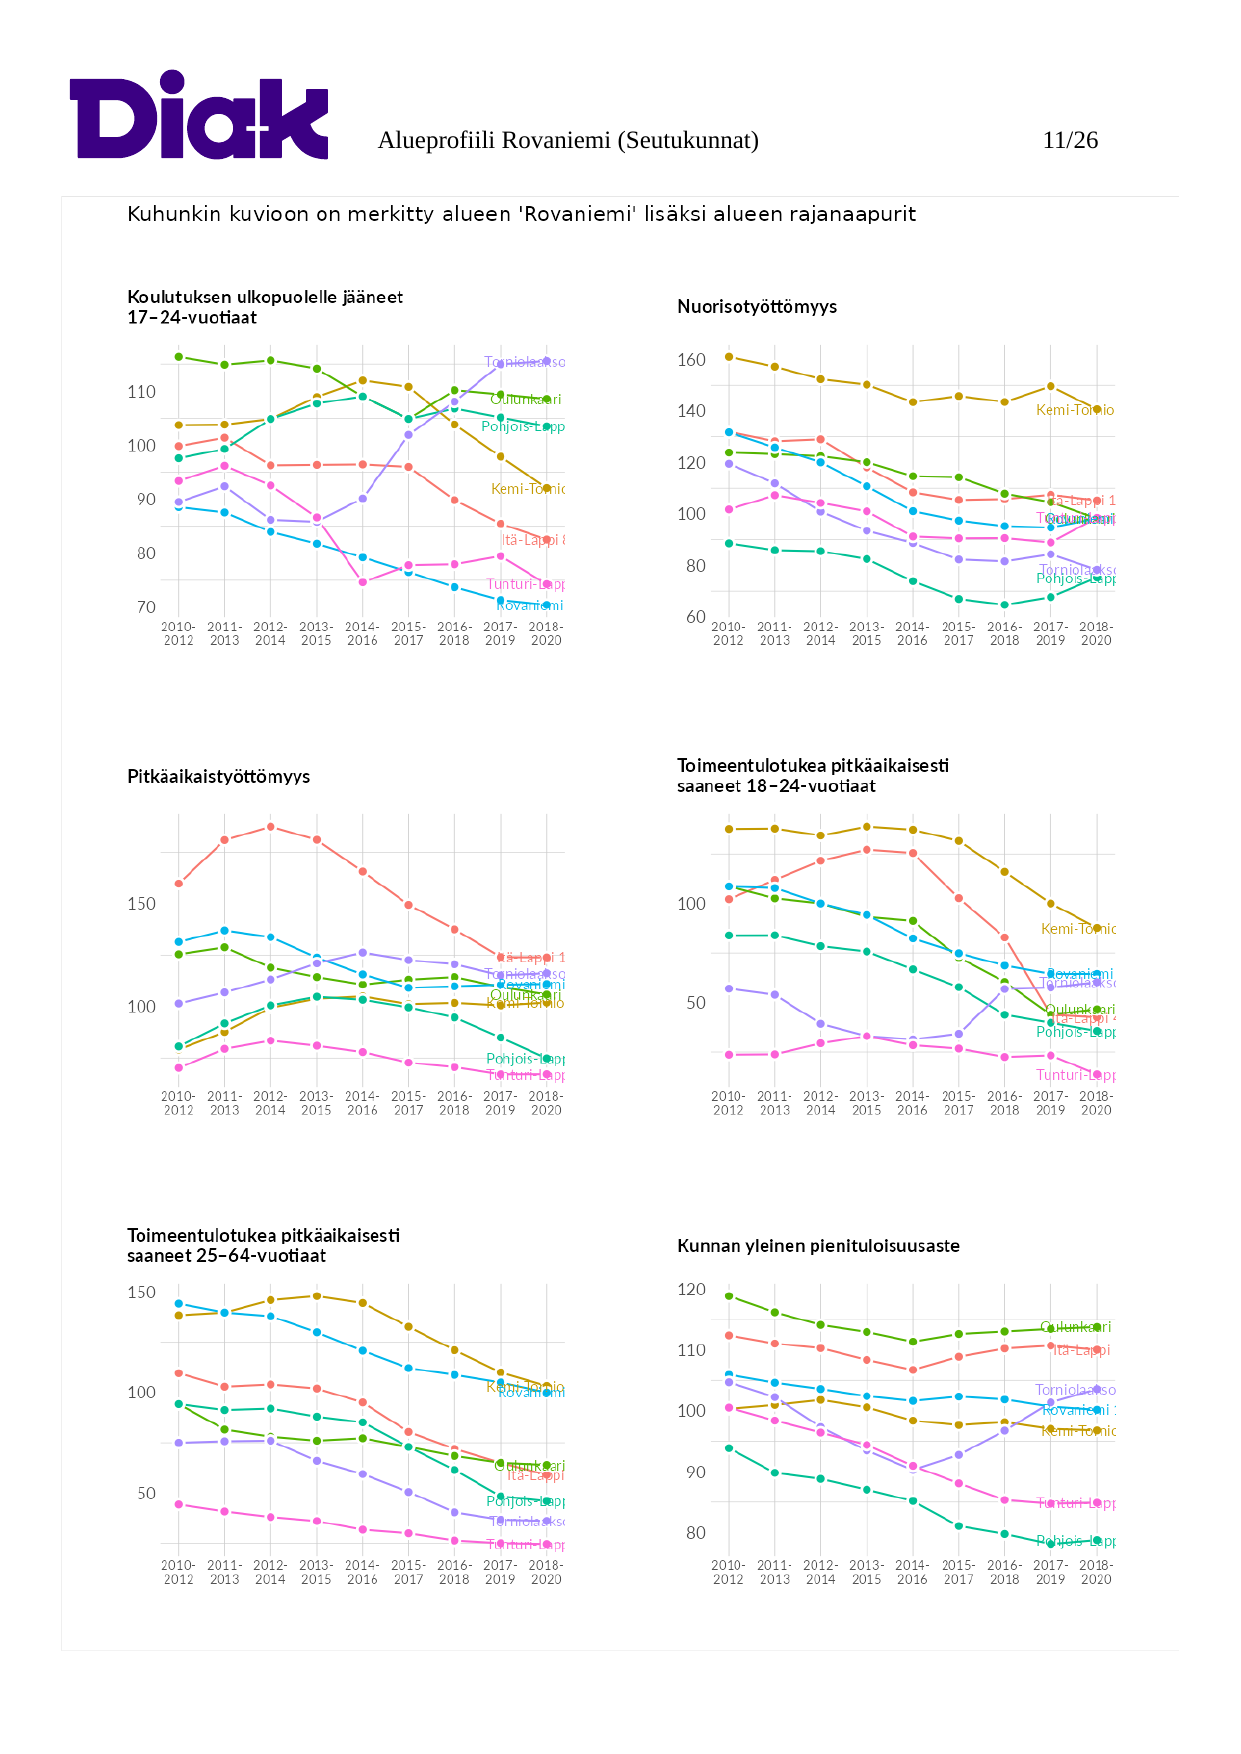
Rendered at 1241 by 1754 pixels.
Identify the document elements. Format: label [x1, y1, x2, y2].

picture [61, 196, 1179, 1651]
